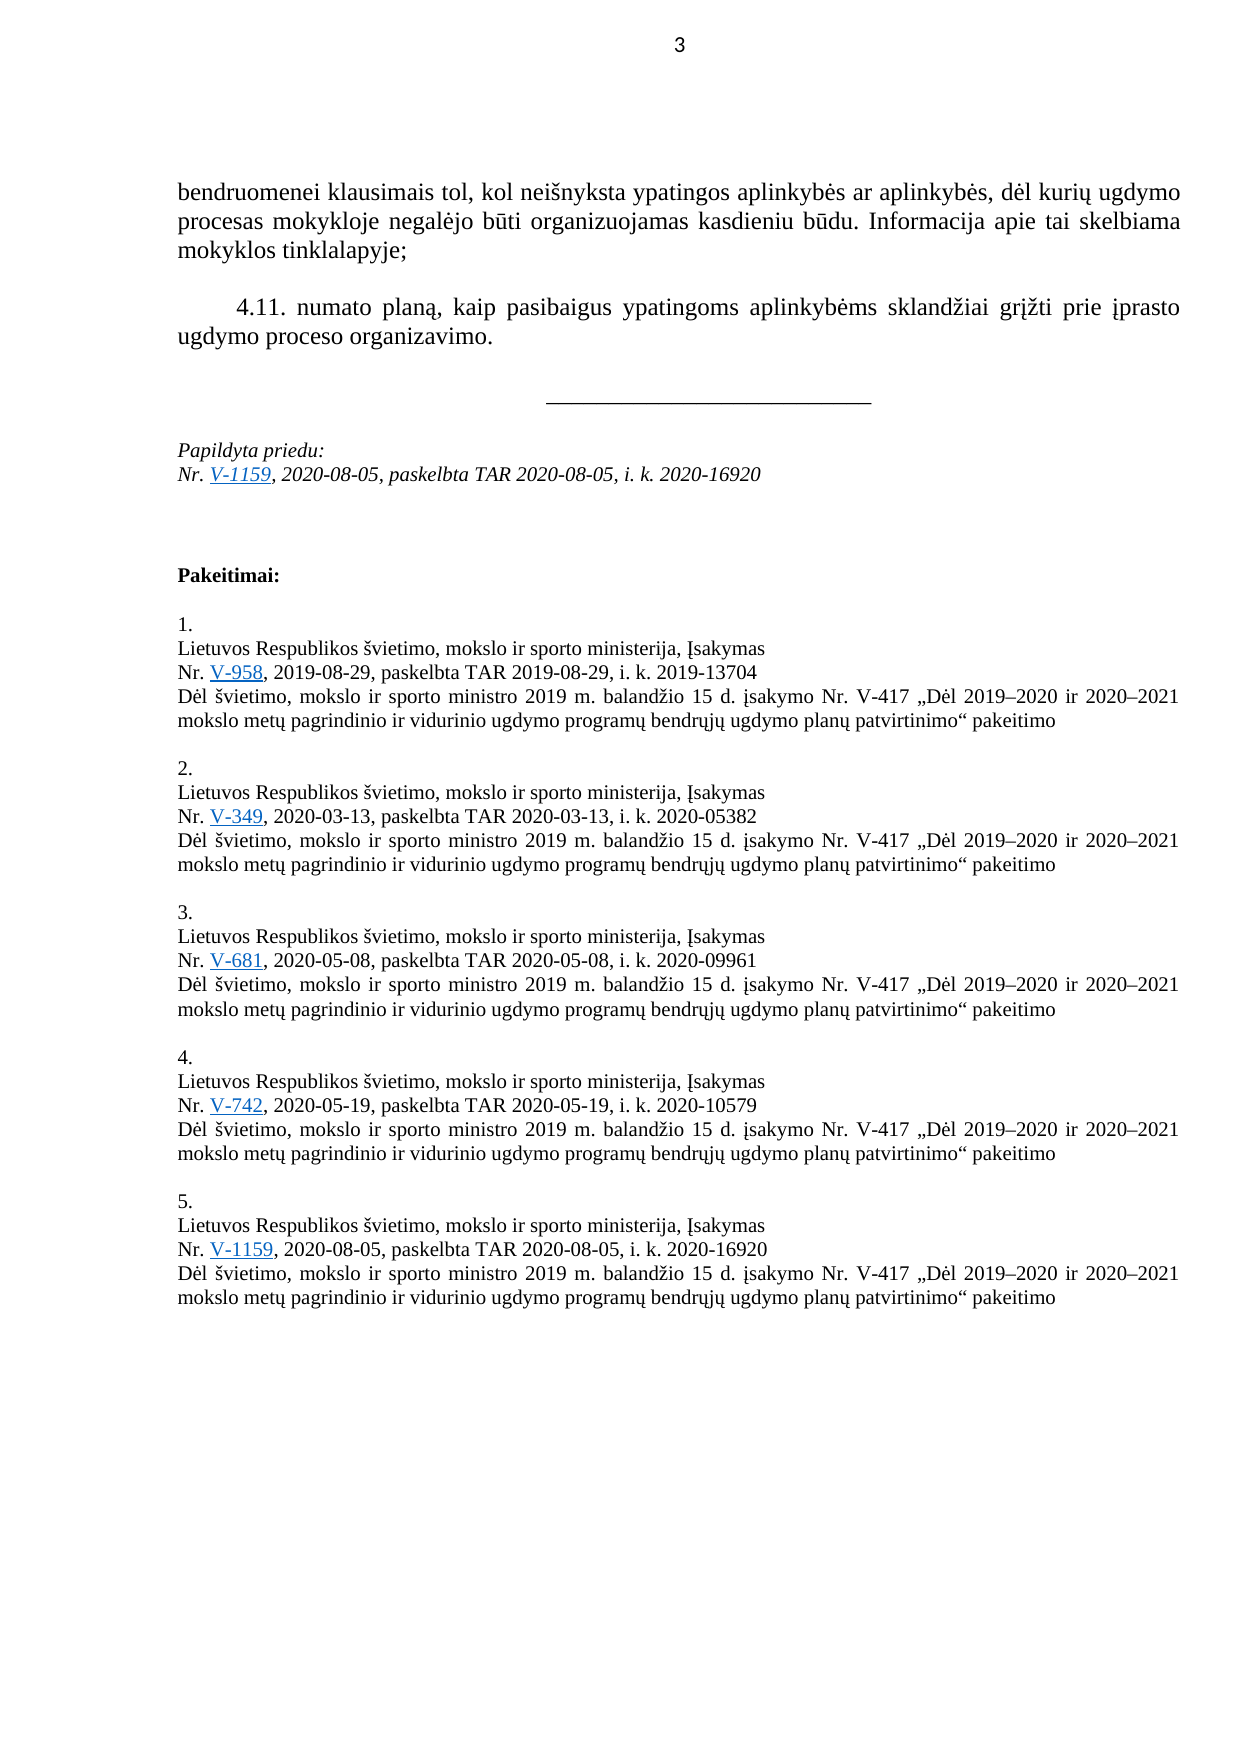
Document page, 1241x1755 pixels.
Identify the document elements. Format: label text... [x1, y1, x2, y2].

text Nr. V-349, 2020-03-13, paskelbta TAR 2020-03-13, i. k. 2020-05382 [177, 804, 1181, 828]
text Lietuvos Respublikos švietimo, mokslo ir sporto ministerija, Įsakymas [177, 780, 1181, 804]
text Pakeitimai: [177, 563, 1181, 587]
text Dėl švietimo, mokslo ir sporto ministro 2019 m. balandžio 15 d. įsakymo Nr. V-417 „Dėl 2019–2020 ir 2020–2021 mokslo metų pagrindinio ir vidurinio ugdymo programų bendrųjų ugdymo planų patvirtinimo“ pakeitimo [177, 1117, 1181, 1165]
text 4.11. numato planą, kaip pasibaigus ypatingoms aplinkybėms sklandžiai grįžti prie įprasto ugdymo proceso organizavimo. [177, 292, 1181, 350]
text bendruomenei klausimais tol, kol neišnyksta ypatingos aplinkybės ar aplinkybės, dėl kurių ugdymo procesas mokykloje negalėjo būti organizuojamas kasdieniu būdu. Informacija apie tai skelbiama mokyklos tinklalapyje; [177, 177, 1181, 263]
text Lietuvos Respublikos švietimo, mokslo ir sporto ministerija, Įsakymas [177, 924, 1181, 948]
text Nr. V-1159, 2020-08-05, paskelbta TAR 2020-08-05, i. k. 2020-16920 [177, 462, 1181, 486]
text Lietuvos Respublikos švietimo, mokslo ir sporto ministerija, Įsakymas [177, 1069, 1181, 1093]
text Papildyta priedu: [177, 438, 1181, 462]
text 4. [177, 1044, 1181, 1069]
text Nr. V-681, 2020-05-08, paskelbta TAR 2020-05-08, i. k. 2020-09961 [177, 948, 1181, 972]
text 2. [177, 756, 1181, 780]
text Dėl švietimo, mokslo ir sporto ministro 2019 m. balandžio 15 d. įsakymo Nr. V-417 „Dėl 2019–2020 ir 2020–2021 mokslo metų pagrindinio ir vidurinio ugdymo programų bendrųjų ugdymo planų patvirtinimo“ pakeitimo [177, 828, 1181, 876]
text Dėl švietimo, mokslo ir sporto ministro 2019 m. balandžio 15 d. įsakymo Nr. V-417 „Dėl 2019–2020 ir 2020–2021 mokslo metų pagrindinio ir vidurinio ugdymo programų bendrųjų ugdymo planų patvirtinimo“ pakeitimo [177, 972, 1181, 1021]
text 1. [177, 611, 1181, 636]
text 5. [177, 1189, 1181, 1213]
text Lietuvos Respublikos švietimo, mokslo ir sporto ministerija, Įsakymas [177, 636, 1181, 659]
text Dėl švietimo, mokslo ir sporto ministro 2019 m. balandžio 15 d. įsakymo Nr. V-417 „Dėl 2019–2020 ir 2020–2021 mokslo metų pagrindinio ir vidurinio ugdymo programų bendrųjų ugdymo planų patvirtinimo“ pakeitimo [177, 684, 1181, 732]
text 3. [177, 900, 1181, 924]
text Nr. V-742, 2020-05-19, paskelbta TAR 2020-05-19, i. k. 2020-10579 [177, 1093, 1181, 1117]
text Nr. V-1159, 2020-08-05, paskelbta TAR 2020-08-05, i. k. 2020-16920 [177, 1237, 1181, 1261]
text Nr. V-958, 2019-08-29, paskelbta TAR 2019-08-29, i. k. 2019-13704 [177, 659, 1181, 684]
text __________________________ [177, 378, 1181, 407]
text Dėl švietimo, mokslo ir sporto ministro 2019 m. balandžio 15 d. įsakymo Nr. V-417 „Dėl 2019–2020 ir 2020–2021 mokslo metų pagrindinio ir vidurinio ugdymo programų bendrųjų ugdymo planų patvirtinimo“ pakeitimo [177, 1261, 1181, 1309]
text Lietuvos Respublikos švietimo, mokslo ir sporto ministerija, Įsakymas [177, 1213, 1181, 1237]
